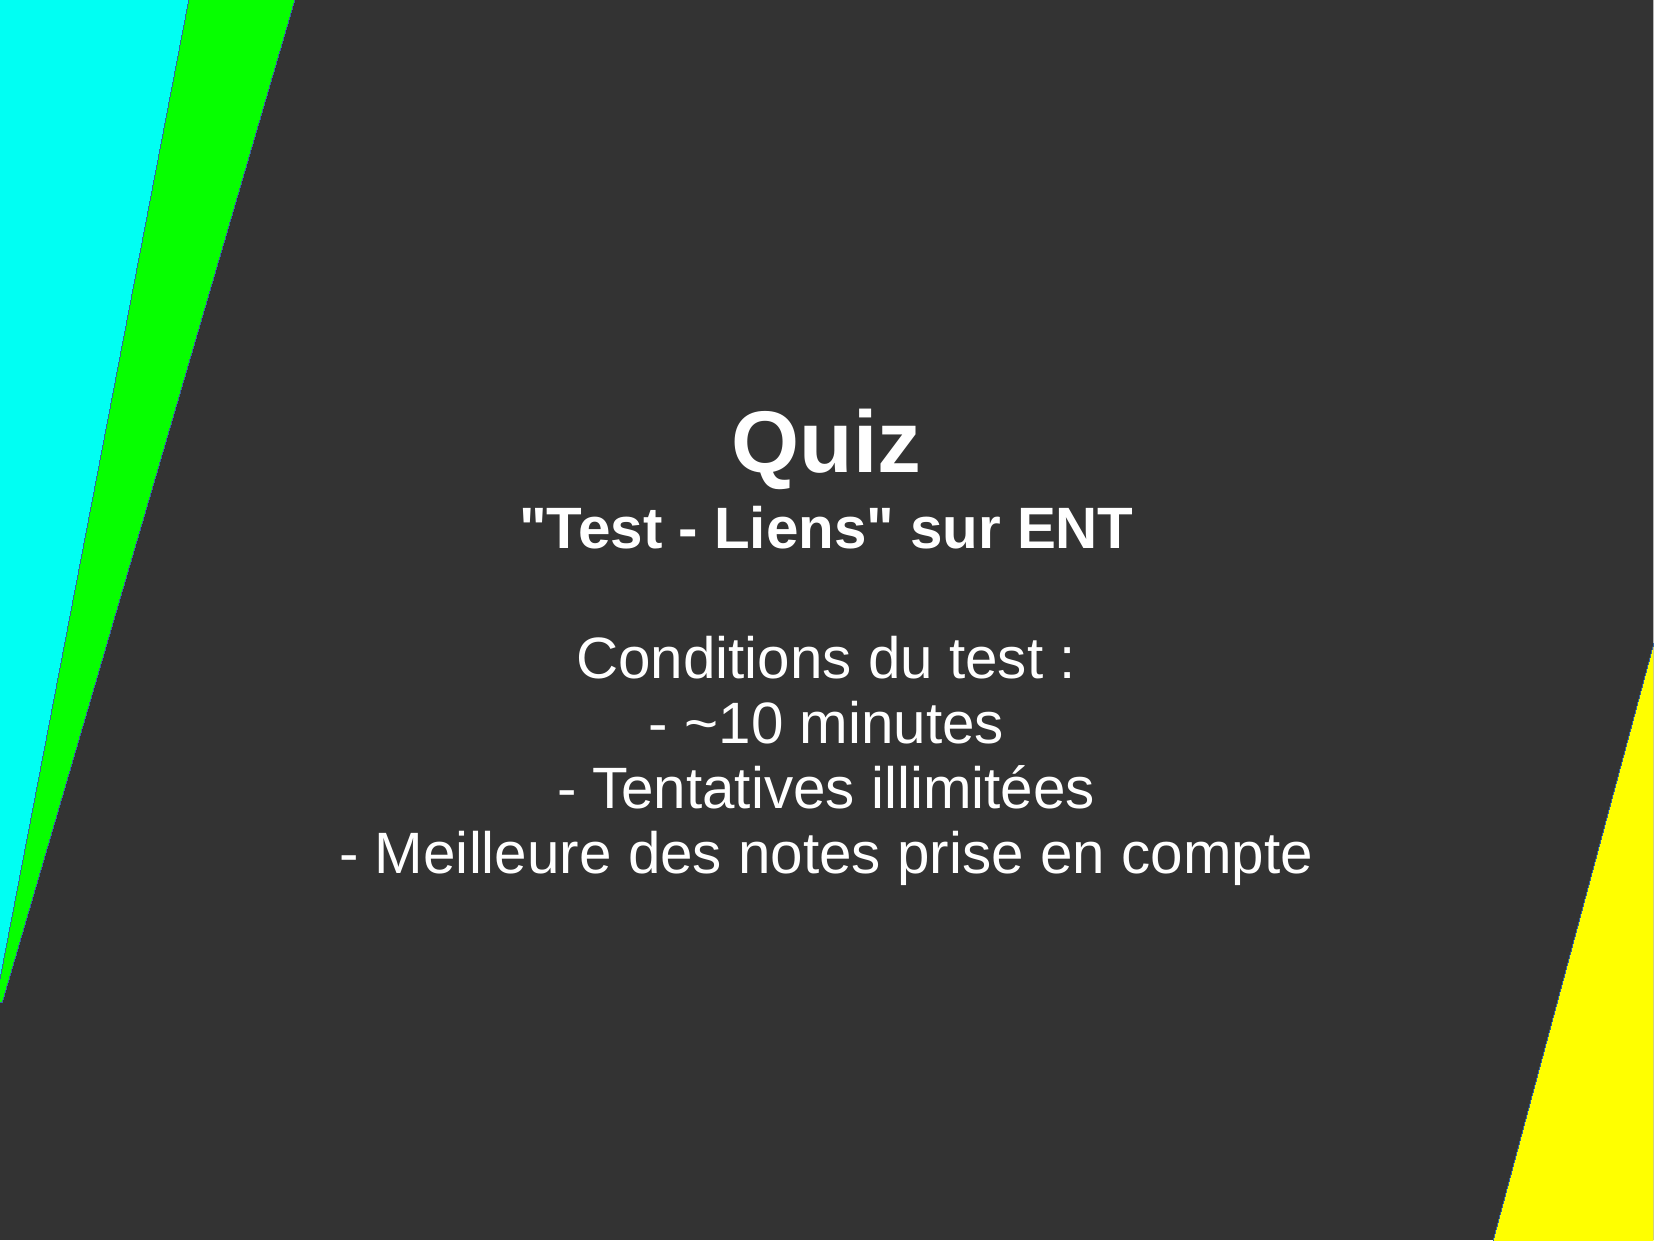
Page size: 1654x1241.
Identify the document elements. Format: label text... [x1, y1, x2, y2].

text_box [1492, 642, 1654, 1241]
text_box [0, 0, 295, 1003]
title Quiz [94, 393, 1622, 495]
title "Test - Liens" sur ENT Conditions du test : - ~10 minutes - Tentatives illimitées - Meilleure des notes prise en compte [31, 495, 1622, 886]
